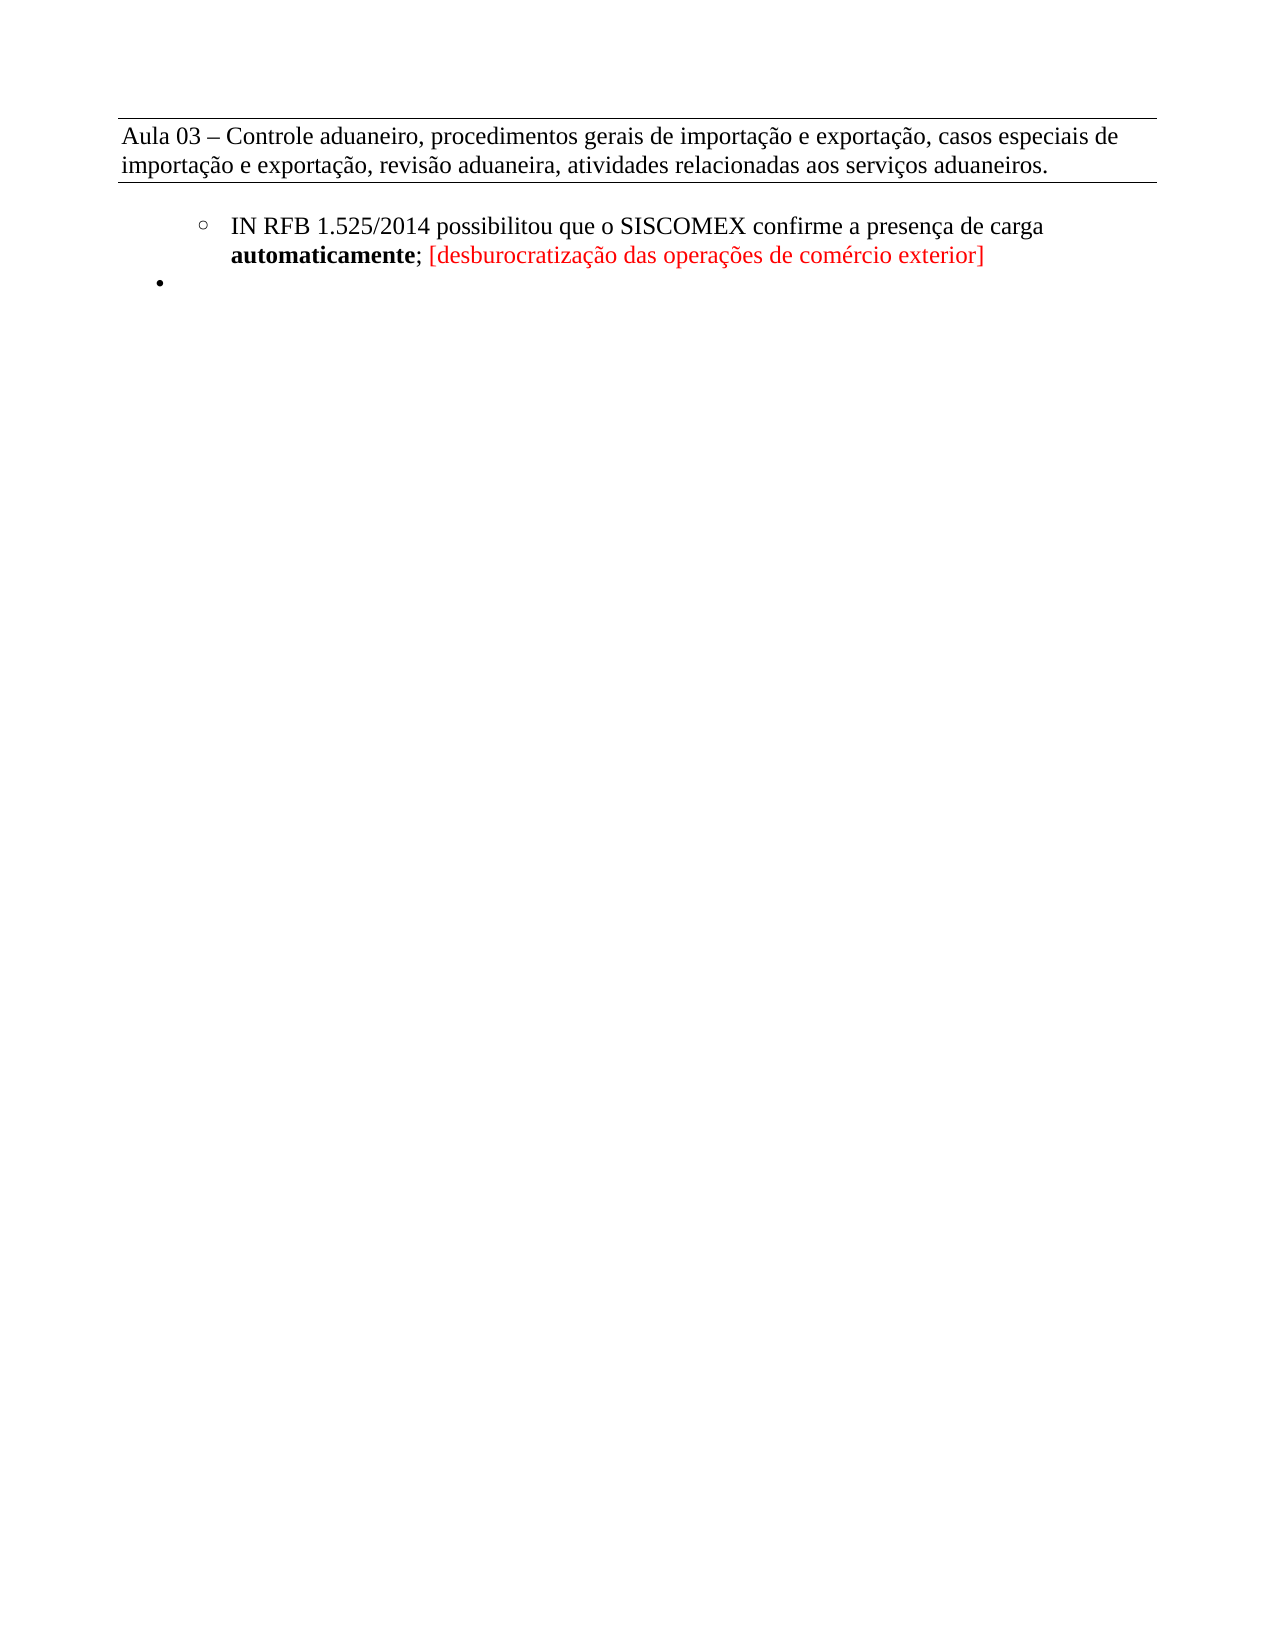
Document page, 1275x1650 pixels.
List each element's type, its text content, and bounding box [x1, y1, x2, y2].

list IN RFB 1.525/2014 possibilitou que o SISCOMEX confirme a presença de carga automaticamente; [desburocratização das operações de comércio exterior] [193, 211, 1157, 269]
